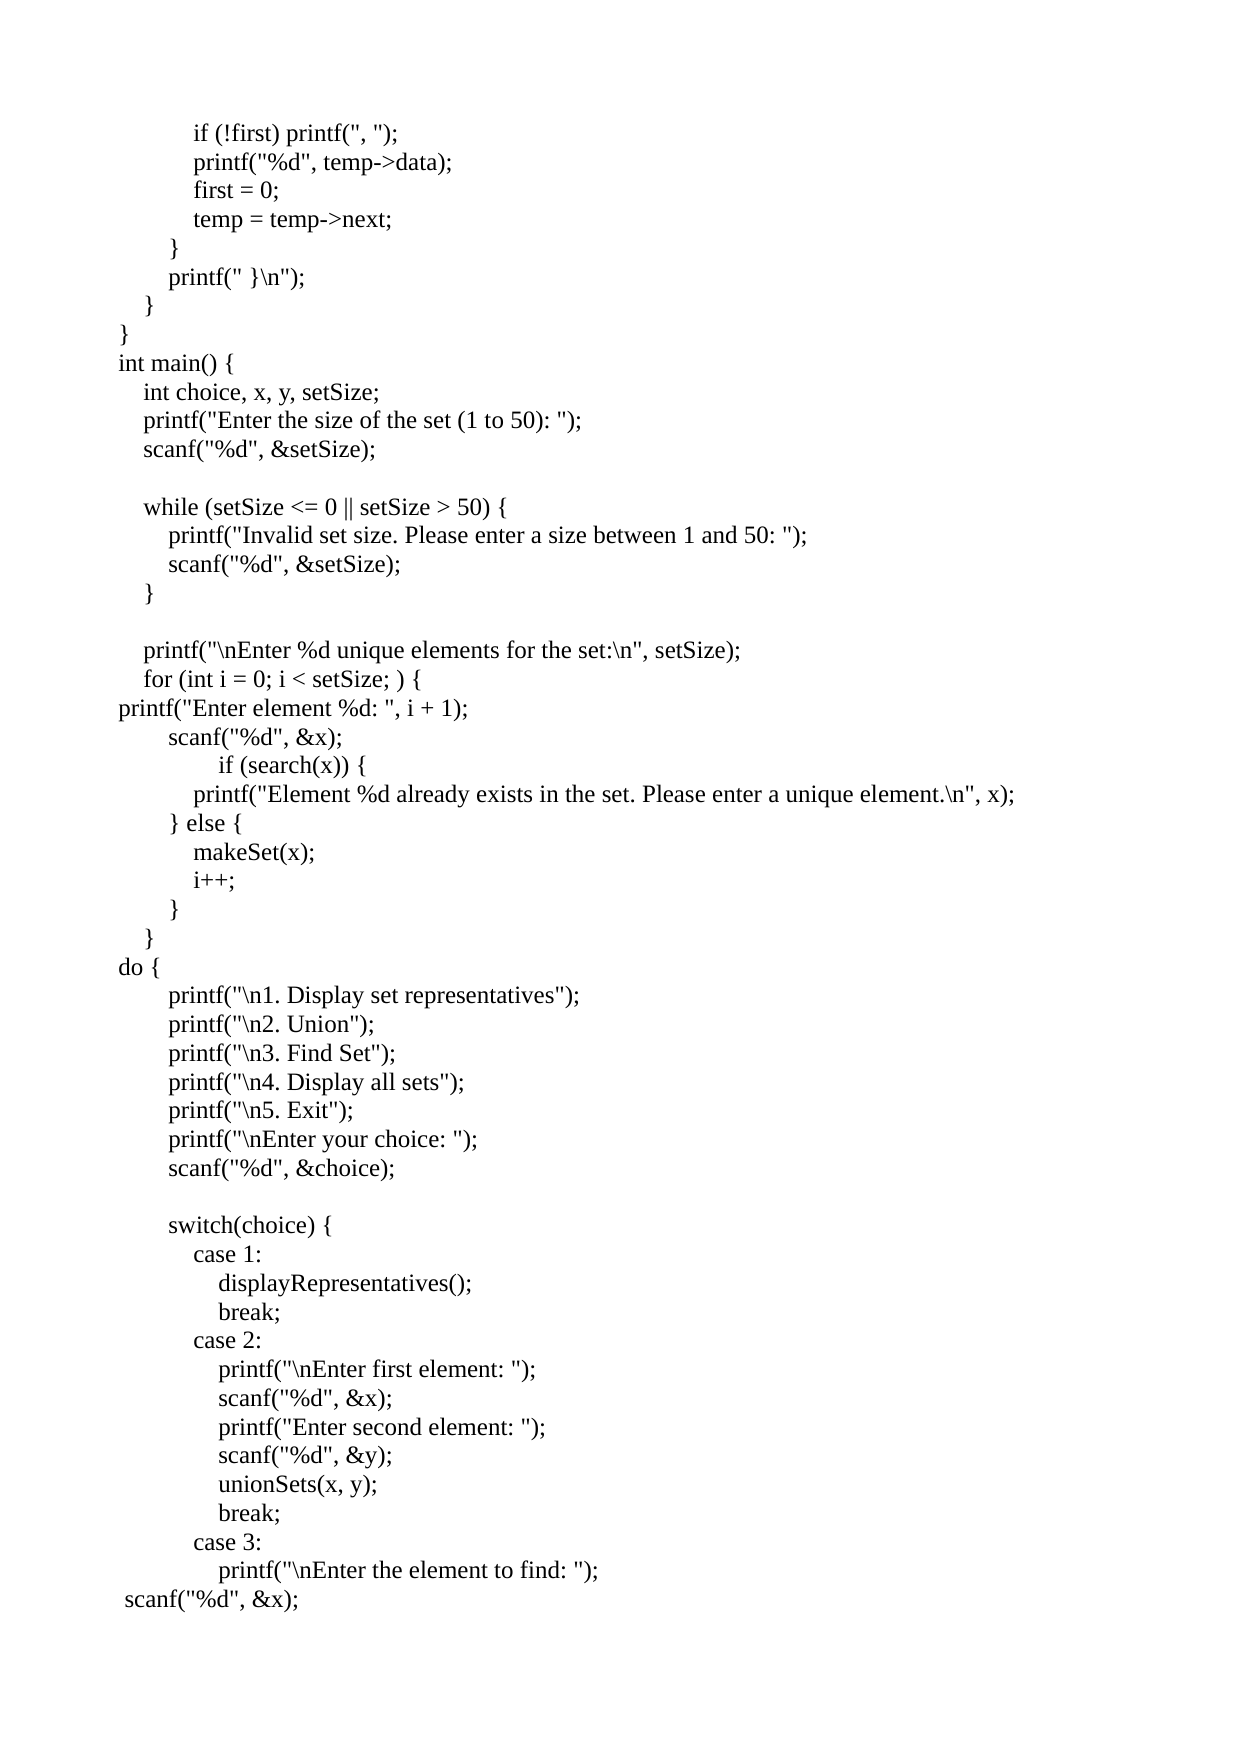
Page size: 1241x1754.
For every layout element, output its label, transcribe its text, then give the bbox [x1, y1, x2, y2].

text i++; [118, 866, 1122, 894]
text case 3: [118, 1527, 1122, 1556]
text printf("Invalid set size. Please enter a size between 1 and 50: "); [118, 521, 1122, 549]
text printf("\nEnter %d unique elements for the set:\n", setSize); [118, 636, 1122, 664]
text } [118, 291, 1122, 319]
text int main() { [118, 348, 1122, 377]
text printf("\n1. Display set representatives"); [118, 981, 1122, 1009]
text break; [118, 1297, 1122, 1326]
text scanf("%d", &x); [118, 1383, 1122, 1412]
text } [118, 923, 1122, 952]
text switch(choice) { [118, 1211, 1122, 1239]
text scanf("%d", &setSize); [118, 549, 1122, 578]
text scanf("%d", &x); [118, 722, 1122, 751]
text if (!first) printf(", "); [118, 118, 1122, 147]
text case 2: [118, 1326, 1122, 1354]
text printf("\n2. Union"); [118, 1009, 1122, 1038]
text printf("\n5. Exit"); [118, 1096, 1122, 1124]
text scanf("%d", &setSize); [118, 434, 1122, 463]
text displayRepresentatives(); [118, 1268, 1122, 1297]
text printf("\nEnter your choice: "); [118, 1124, 1122, 1153]
text for (int i = 0; i < setSize; ) { [118, 664, 1122, 693]
text first = 0; [118, 176, 1122, 204]
text } [118, 894, 1122, 923]
text while (setSize <= 0 || setSize > 50) { [118, 492, 1122, 521]
text printf("\n3. Find Set"); [118, 1038, 1122, 1067]
text printf("Enter second element: "); [118, 1412, 1122, 1441]
text scanf("%d", &choice); [118, 1153, 1122, 1182]
text printf("\nEnter the element to find: "); [118, 1556, 1122, 1584]
text temp = temp->next; [118, 204, 1122, 233]
text case 1: [118, 1239, 1122, 1268]
text printf("\n4. Display all sets"); [118, 1067, 1122, 1096]
text int choice, x, y, setSize; [118, 377, 1122, 406]
text break; [118, 1498, 1122, 1527]
text } [118, 319, 1122, 348]
text do { [118, 952, 1122, 981]
text scanf("%d", &x); [118, 1584, 1122, 1613]
text printf(" }\n"); [118, 262, 1122, 291]
text } [118, 233, 1122, 262]
text makeSet(x); [118, 837, 1122, 866]
text printf("Enter element %d: ", i + 1); [118, 693, 1122, 722]
text scanf("%d", &y); [118, 1441, 1122, 1469]
text } [118, 578, 1122, 607]
text } else { [118, 808, 1122, 837]
text printf("Element %d already exists in the set. Please enter a unique element.\n", x); [118, 779, 1122, 808]
text if (search(x)) { [118, 751, 1122, 779]
text printf("\nEnter first element: "); [118, 1354, 1122, 1383]
text printf("%d", temp->data); [118, 147, 1122, 176]
text printf("Enter the size of the set (1 to 50): "); [118, 406, 1122, 434]
text unionSets(x, y); [118, 1469, 1122, 1498]
